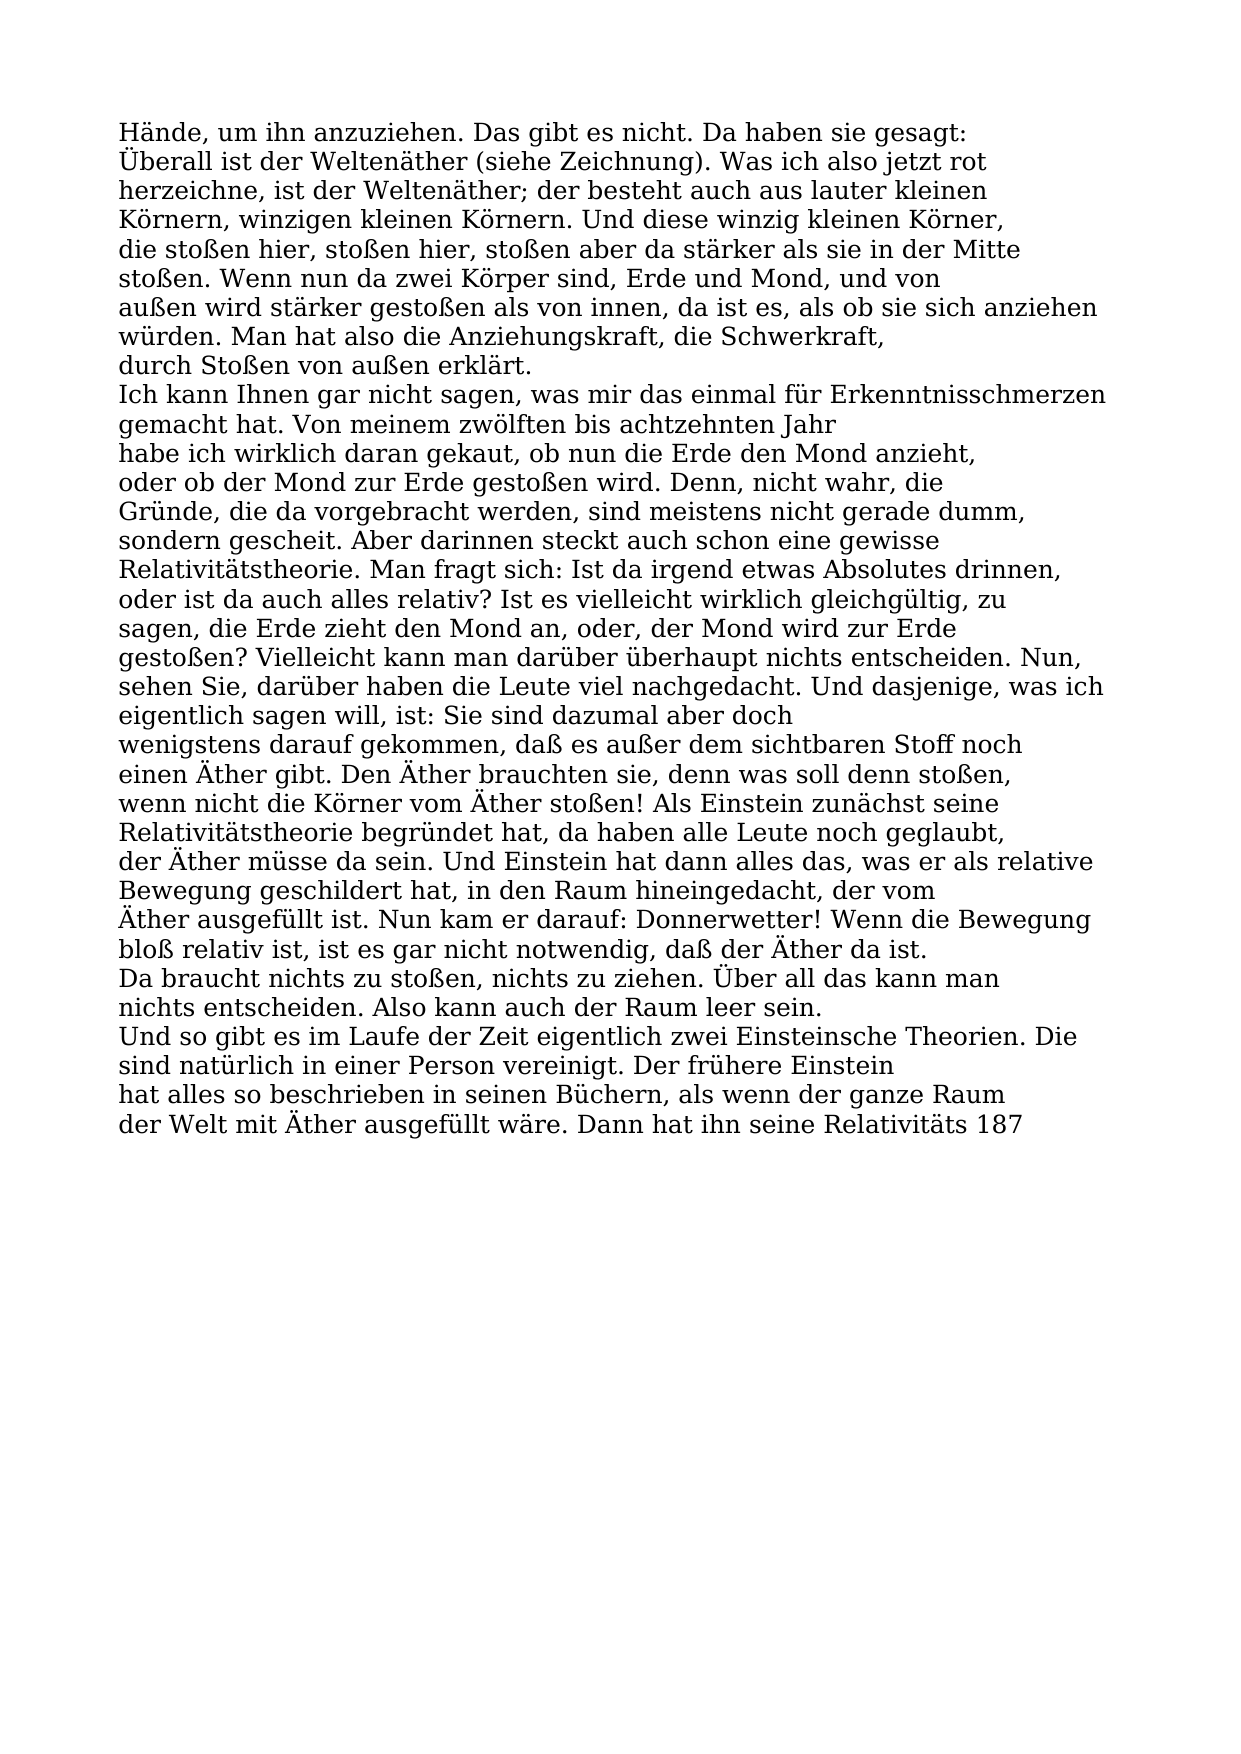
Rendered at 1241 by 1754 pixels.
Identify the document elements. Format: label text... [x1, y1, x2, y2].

text oder ob der Mond zur Erde gestoßen wird. Denn, nicht wahr, die [118, 468, 1122, 497]
text sondern gescheit. Aber darinnen steckt auch schon eine gewisse Relativitätstheorie. Man fragt sich: Ist da irgend etwas Absolutes drinnen, [118, 526, 1122, 585]
text habe ich wirklich daran gekaut, ob nun die Erde den Mond anzieht, [118, 439, 1122, 468]
text Da braucht nichts zu stoßen, nichts zu ziehen. Über all das kann man [118, 964, 1122, 993]
text der Welt mit Äther ausgefüllt wäre. Dann hat ihn seine Relativitäts 187 [118, 1110, 1122, 1139]
text Äther ausgefüllt ist. Nun kam er darauf: Donnerwetter! Wenn die Bewegung bloß relativ ist, ist es gar nicht notwendig, daß der Äther da ist. [118, 906, 1122, 964]
text oder ist da auch alles relativ? Ist es vielleicht wirklich gleichgültig, zu [118, 585, 1122, 614]
text wenigstens darauf gekommen, daß es außer dem sichtbaren Stoff noch [118, 731, 1122, 760]
text Hände, um ihn anzuziehen. Das gibt es nicht. Da haben sie gesagt: [118, 118, 1122, 147]
text hat alles so beschrieben in seinen Büchern, als wenn der ganze Raum [118, 1081, 1122, 1110]
text außen wird stärker gestoßen als von innen, da ist es, als ob sie sich anziehen würden. Man hat also die Anziehungskraft, die Schwerkraft, [118, 293, 1122, 351]
text die stoßen hier, stoßen hier, stoßen aber da stärker als sie in der Mitte [118, 235, 1122, 264]
text Relativitätstheorie begründet hat, da haben alle Leute noch geglaubt, [118, 818, 1122, 847]
text nichts entscheiden. Also kann auch der Raum leer sein. [118, 993, 1122, 1022]
text Ich kann Ihnen gar nicht sagen, was mir das einmal für Erkenntnisschmerzen gemacht hat. Von meinem zwölften bis achtzehnten Jahr [118, 381, 1122, 439]
text Und so gibt es im Laufe der Zeit eigentlich zwei Einsteinsche Theorien. Die sind natürlich in einer Person vereinigt. Der frühere Einstein [118, 1022, 1122, 1081]
text Körnern, winzigen kleinen Körnern. Und diese winzig kleinen Körner, [118, 206, 1122, 235]
text stoßen. Wenn nun da zwei Körper sind, Erde und Mond, und von [118, 264, 1122, 293]
text der Äther müsse da sein. Und Einstein hat dann alles das, was er als relative Bewegung geschildert hat, in den Raum hineingedacht, der vom [118, 847, 1122, 906]
text durch Stoßen von außen erklärt. [118, 351, 1122, 381]
text Gründe, die da vorgebracht werden, sind meistens nicht gerade dumm, [118, 497, 1122, 526]
text gestoßen? Vielleicht kann man darüber überhaupt nichts entscheiden. Nun, sehen Sie, darüber haben die Leute viel nachgedacht. Und dasjenige, was ich eigentlich sagen will, ist: Sie sind dazumal aber doch [118, 643, 1122, 731]
text herzeichne, ist der Weltenäther; der besteht auch aus lauter kleinen [118, 176, 1122, 206]
text sagen, die Erde zieht den Mond an, oder, der Mond wird zur Erde [118, 614, 1122, 643]
text einen Äther gibt. Den Äther brauchten sie, denn was soll denn stoßen, [118, 760, 1122, 789]
text Überall ist der Weltenäther (siehe Zeichnung). Was ich also jetzt rot [118, 147, 1122, 176]
text wenn nicht die Körner vom Äther stoßen! Als Einstein zunächst seine [118, 789, 1122, 818]
